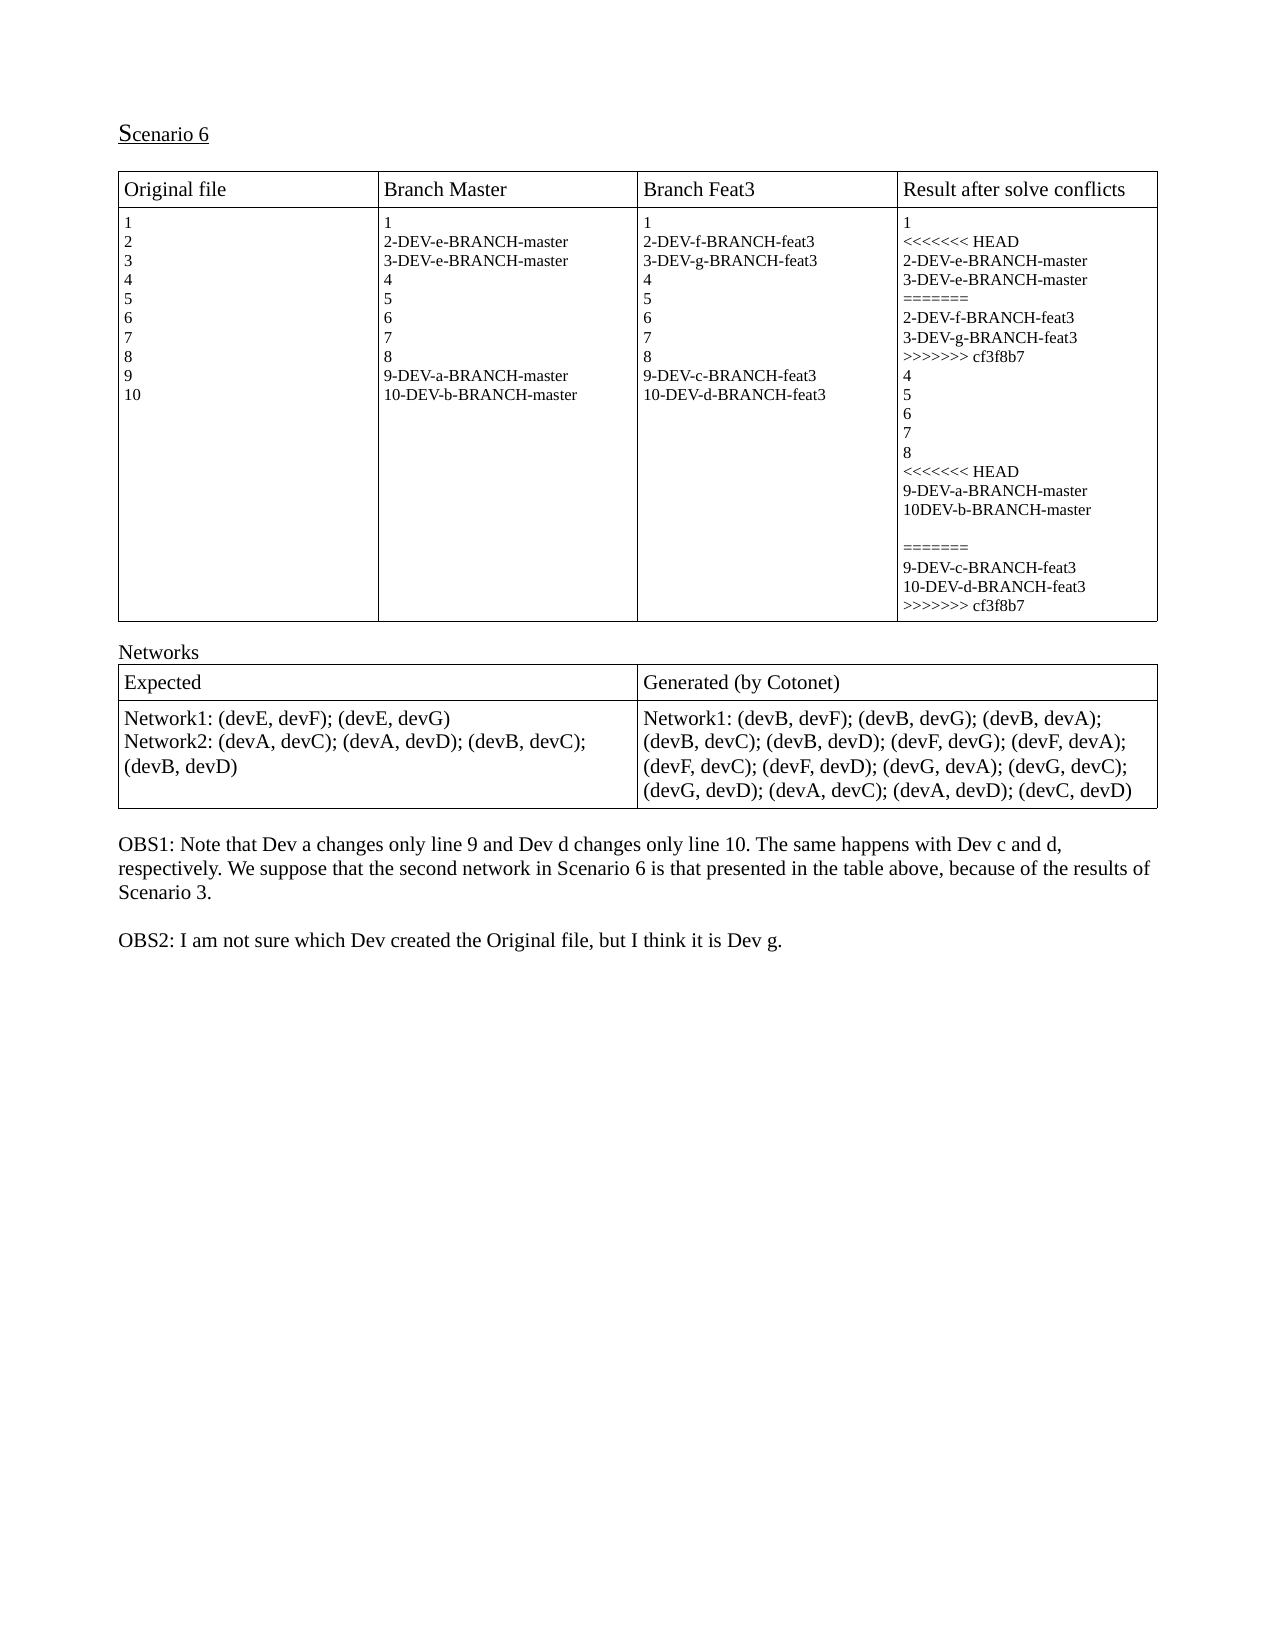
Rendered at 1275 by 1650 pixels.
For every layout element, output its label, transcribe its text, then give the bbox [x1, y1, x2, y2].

table_header Branch Feat3 [638, 172, 897, 207]
table_header Expected [119, 665, 637, 699]
text OBS1: Note that Dev a changes only line 9 and Dev d changes only line 10. The same happens with Dev c and d, respectively. We suppose that the second network in Scenario 6 is that presented in the table above, because of the results of Scenario 3. [118, 832, 1157, 904]
text OBS2: I am not sure which Dev created the Original file, but I think it is Dev g. [118, 928, 1157, 952]
table_header Generated (by Cotonet) [638, 665, 1157, 699]
table_cell Network1: (devE, devF); (devE, devG) Network2: (devA, devC); (devA, devD); (devB, devC); (devB, devD) [119, 701, 637, 807]
table_header Original file [119, 172, 378, 207]
table_cell Network1: (devB, devF); (devB, devG); (devB, devA); (devB, devC); (devB, devD); (devF, devG); (devF, devA); (devF, devC); (devF, devD); (devG, devA); (devG, devC); (devG, devD); (devA, devC); (devA, devD); (devC, devD) [638, 701, 1157, 807]
table_header Result after solve conflicts [898, 172, 1157, 207]
table_cell 1 2-DEV-f-BRANCH-feat3 3-DEV-g-BRANCH-feat3 4 5 6 7 8 9-DEV-c-BRANCH-feat3 10-DEV-d-BRANCH-feat3 [638, 208, 897, 621]
text Networks [118, 640, 1157, 664]
table_cell 1 2 3 4 5 6 7 8 9 10 [119, 208, 378, 621]
text Scenario 6 [118, 118, 1157, 147]
table_header Branch Master [379, 172, 637, 207]
table_cell 1 2-DEV-e-BRANCH-master 3-DEV-e-BRANCH-master 4 5 6 7 8 9-DEV-a-BRANCH-master 10-DEV-b-BRANCH-master [379, 208, 637, 621]
table_cell 1 <<<<<<< HEAD 2-DEV-e-BRANCH-master 3-DEV-e-BRANCH-master ======= 2-DEV-f-BRANCH-feat3 3-DEV-g-BRANCH-feat3 >>>>>>> cf3f8b7 4 5 6 7 8 <<<<<<< HEAD 9-DEV-a-BRANCH-master 10DEV-b-BRANCH-master ======= 9-DEV-c-BRANCH-feat3 10-DEV-d-BRANCH-feat3 >>>>>>> cf3f8b7 [898, 208, 1157, 621]
